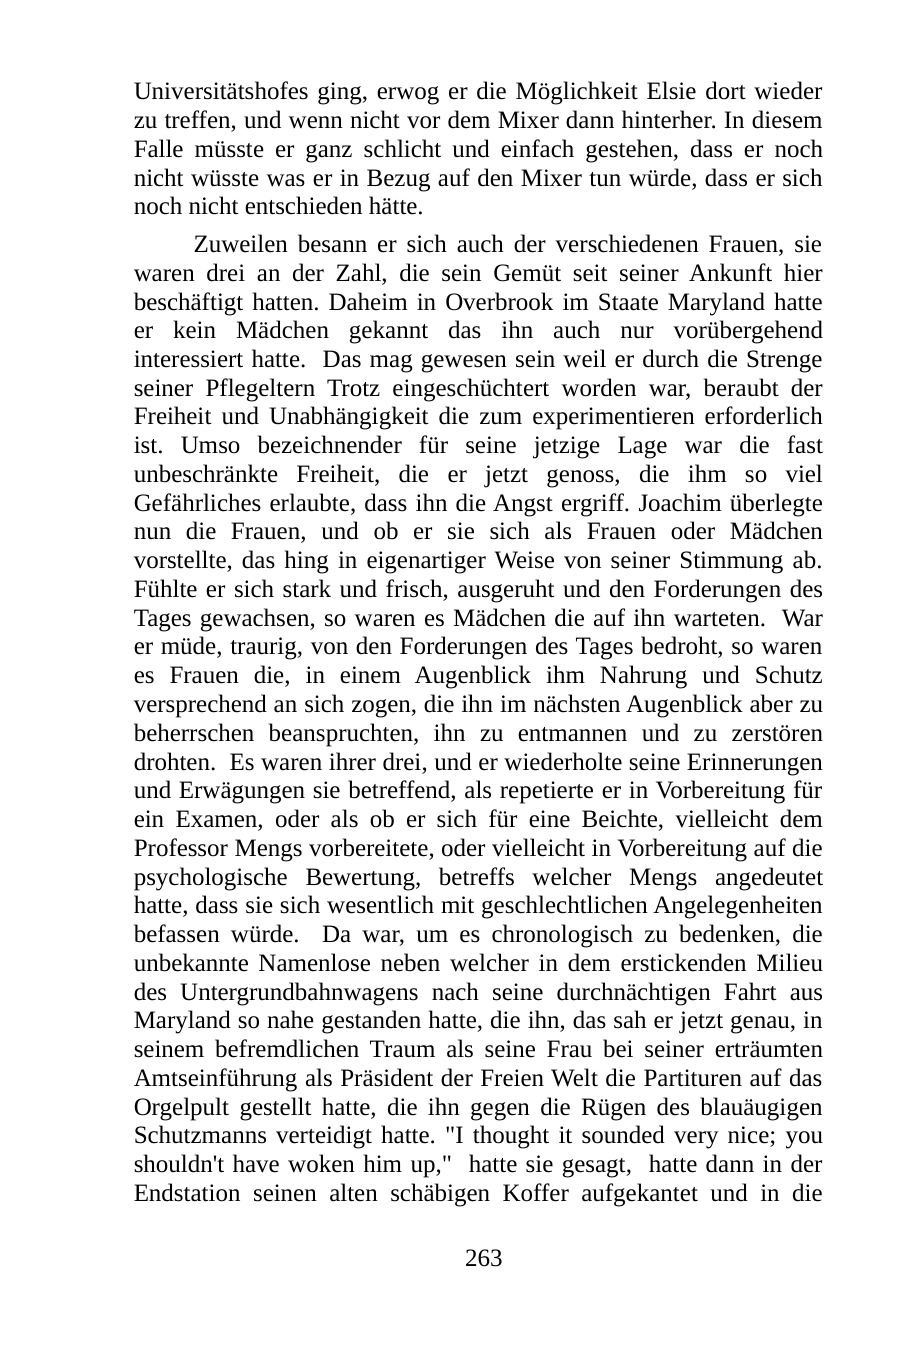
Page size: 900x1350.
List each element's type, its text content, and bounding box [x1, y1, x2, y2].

text Universitätshofes ging, erwog er die Möglichkeit Elsie dort wieder zu treffen, und wenn nicht vor dem Mixer dann hinterher. In diesem Falle müsste er ganz schlicht und einfach gestehen, dass er noch nicht wüsste was er in Bezug auf den Mixer tun würde, dass er sich noch nicht entschieden hätte. [133, 76, 823, 220]
text Zuweilen besann er sich auch der verschiedenen Frauen, sie waren drei an der Zahl, die sein Gemüt seit seiner Ankunft hier beschäftigt hatten. Daheim in Overbrook im Staate Maryland hatte er kein Mädchen gekannt das ihn auch nur vorübergehend interessiert hatte. Das mag gewesen sein weil er durch die Strenge seiner Pflegeltern Trotz eingeschüchtert worden war, beraubt der Freiheit und Unabhängigkeit die zum experimentieren erforderlich ist. Umso bezeichnender für seine jetzige Lage war die fast unbeschränkte Freiheit, die er jetzt genoss, die ihm so viel Gefährliches erlaubte, dass ihn die Angst ergriff. Joachim überlegte nun die Frauen, und ob er sie sich als Frauen oder Mädchen vorstellte, das hing in eigenartiger Weise von seiner Stimmung ab. Fühlte er sich stark und frisch, ausgeruht und den Forderungen des Tages gewachsen, so waren es Mädchen die auf ihn warteten. War er müde, traurig, von den Forderungen des Tages bedroht, so waren es Frauen die, in einem Augenblick ihm Nahrung und Schutz versprechend an sich zogen, die ihn im nächsten Augenblick aber zu beherrschen beanspruchten, ihn zu entmannen und zu zerstören drohten. Es waren ihrer drei, und er wiederholte seine Erinnerungen und Erwägungen sie betreffend, als repetierte er in Vorbereitung für ein Examen, oder als ob er sich für eine Beichte, vielleicht dem Professor Mengs vorbereitete, oder vielleicht in Vorbereitung auf die psychologische Bewertung, betreffs welcher Mengs angedeutet hatte, dass sie sich wesentlich mit geschlechtlichen Angelegenheiten befassen würde. Da war, um es chronologisch zu bedenken, die unbekannte Namenlose neben welcher in dem erstickenden Milieu des Untergrundbahnwagens nach seine durchnächtigen Fahrt aus Maryland so nahe gestanden hatte, die ihn, das sah er jetzt genau, in seinem befremdlichen Traum als seine Frau bei seiner erträumten Amtseinführung als Präsident der Freien Welt die Partituren auf das Orgelpult gestellt hatte, die ihn gegen die Rügen des blauäugigen Schutzmanns verteidigt hatte. "I thought it sounded very nice; you shouldn't have woken him up," hatte sie gesagt, hatte dann in der Endstation seinen alten schäbigen Koffer aufgekantet und in die [133, 229, 823, 1207]
